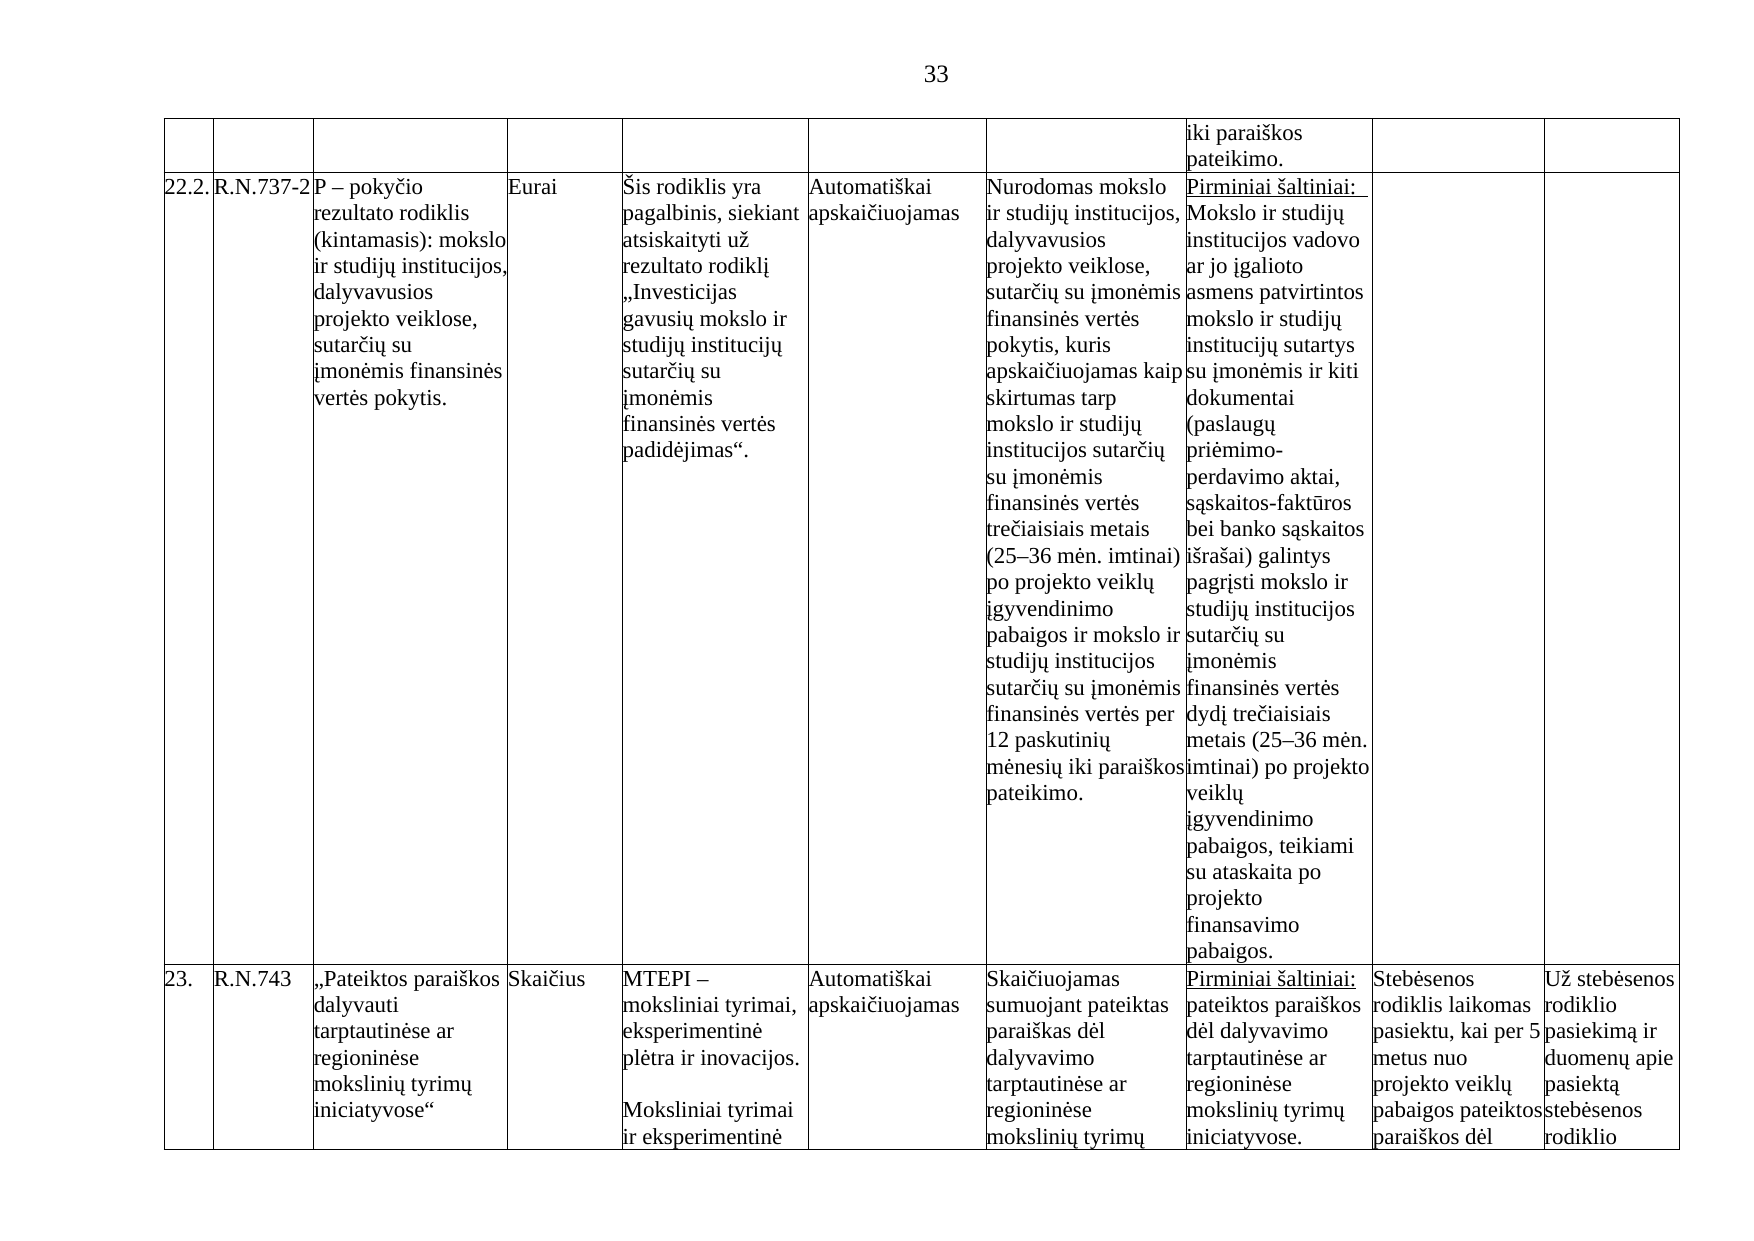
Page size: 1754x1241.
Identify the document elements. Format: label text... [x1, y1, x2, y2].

table_cell „Pateiktos paraiškos dalyvauti tarptautinėse ar regioninėse mokslinių tyrimų iniciatyvose“ [314, 965, 507, 1149]
table_cell 23. [165, 965, 213, 1149]
table_cell [1373, 119, 1544, 172]
table_cell R.N.743 [214, 965, 313, 1149]
table_cell [623, 119, 808, 172]
table_cell 22.2. [165, 173, 213, 963]
table_cell [1545, 119, 1679, 172]
table_cell P – pokyčio rezultato rodiklis (kintamasis): mokslo ir studijų institucijos, dalyvavusios projekto veiklose, sutarčių su įmonėmis finansinės vertės pokytis. [314, 173, 507, 963]
table_cell Skaičius [508, 965, 622, 1149]
table_cell iki paraiškos pateikimo. [1187, 119, 1372, 172]
table_cell Pirminiai šaltiniai: Mokslo ir studijų institucijos vadovo ar jo įgalioto asmens patvirtintos mokslo ir studijų institucijų sutartys su įmonėmis ir kiti dokumentai (paslaugų priėmimo-perdavimo aktai, sąskaitos-faktūros bei banko sąskaitos išrašai) galintys pagrįsti mokslo ir studijų institucijos sutarčių su įmonėmis finansinės vertės dydį trečiaisiais metais (25–36 mėn. imtinai) po projekto veiklų įgyvendinimo pabaigos, teikiami su ataskaita po projekto finansavimo pabaigos. [1187, 173, 1372, 963]
table_cell Automatiškai apskaičiuojamas [809, 173, 986, 963]
table_cell [1373, 173, 1544, 963]
table_cell Už stebėsenos rodiklio pasiekimą ir duomenų apie pasiektą stebėsenos rodiklio [1545, 965, 1679, 1149]
table_cell [214, 119, 313, 172]
table_cell [314, 119, 507, 172]
table_cell Eurai [508, 173, 622, 963]
table_cell [1545, 173, 1679, 963]
table_cell MTEPI – moksliniai tyrimai, eksperimentinė plėtra ir inovacijos. Moksliniai tyrimai ir eksperimentinė [623, 965, 808, 1149]
table_cell Automatiškai apskaičiuojamas [809, 965, 986, 1149]
table_cell [165, 119, 213, 172]
table_cell R.N.737-2 [214, 173, 313, 963]
table_cell [508, 119, 622, 172]
table_cell Stebėsenos rodiklis laikomas pasiektu, kai per 5 metus nuo projekto veiklų pabaigos pateiktos paraiškos dėl [1373, 965, 1544, 1149]
table_cell [987, 119, 1186, 172]
table_cell Skaičiuojamas sumuojant pateiktas paraiškas dėl dalyvavimo tarptautinėse ar regioninėse mokslinių tyrimų [987, 965, 1186, 1149]
table_cell Nurodomas mokslo ir studijų institucijos, dalyvavusios projekto veiklose, sutarčių su įmonėmis finansinės vertės pokytis, kuris apskaičiuojamas kaip skirtumas tarp mokslo ir studijų institucijos sutarčių su įmonėmis finansinės vertės trečiaisiais metais (25–36 mėn. imtinai) po projekto veiklų įgyvendinimo pabaigos ir mokslo ir studijų institucijos sutarčių su įmonėmis finansinės vertės per 12 paskutinių mėnesių iki paraiškos pateikimo. [987, 173, 1186, 963]
table_cell [809, 119, 986, 172]
table_cell Pirminiai šaltiniai: pateiktos paraiškos dėl dalyvavimo tarptautinėse ar regioninėse mokslinių tyrimų iniciatyvose. [1187, 965, 1372, 1149]
table_cell Šis rodiklis yra pagalbinis, siekiant atsiskaityti už rezultato rodiklį „Investicijas gavusių mokslo ir studijų institucijų sutarčių su įmonėmis finansinės vertės padidėjimas“. [623, 173, 808, 963]
